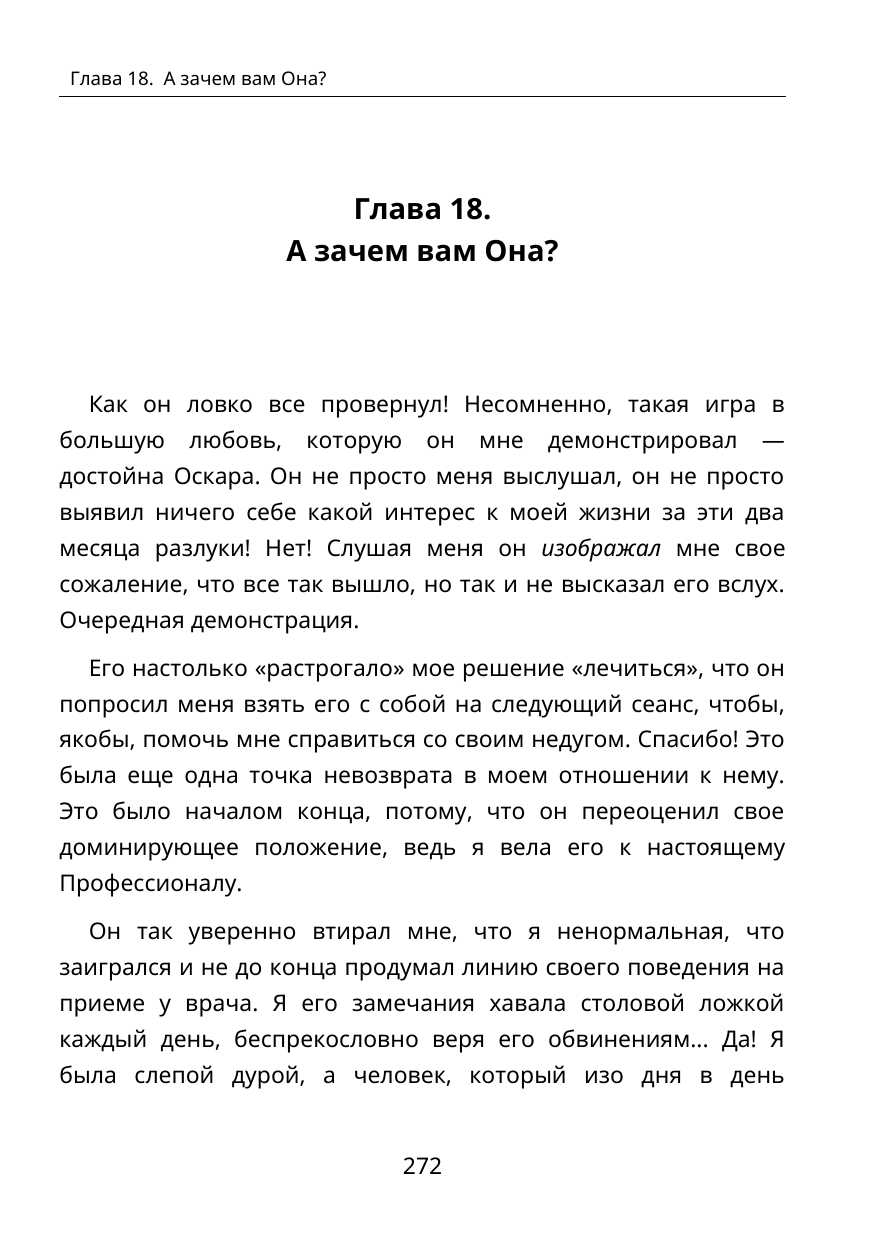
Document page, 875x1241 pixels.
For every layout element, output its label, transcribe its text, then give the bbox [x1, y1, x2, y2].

text Как он ловко все провернул! Несомненно, такая игра в большую любовь, которую он мне демонстрировал — достойна Оскара. Он не просто меня выслушал, он не просто выявил ничего себе какой интерес к моей жизни за эти два месяца разлуки! Нет! Слушая меня он изображал мне свое сожаление, что все так вышло, но так и не высказал его вслух. Очередная демонстрация. [59, 388, 786, 635]
subtitle Глава 18. А зачем вам Она? [59, 185, 786, 270]
text Он так уверенно втирал мне, что я ненормальная, что заигрался и не до конца продумал линию своего поведения на приеме у врача. Я его замечания хавала столовой ложкой каждый день, беспрекословно веря его обвинениям... Да! Я была слепой дурой, а человек, который изо дня в день [59, 915, 786, 1090]
text Его настолько «растрогало» мое решение «лечиться», что он попросил меня взять его с собой на следующий сеанс, чтобы, якобы, помочь мне справиться со своим недугом. Спасибо! Это была еще одна точка невозврата в моем отношении к нему. Это было началом конца, потому, что он переоценил свое доминирующее положение, ведь я вела его к настоящему Профессионалу. [59, 652, 786, 898]
